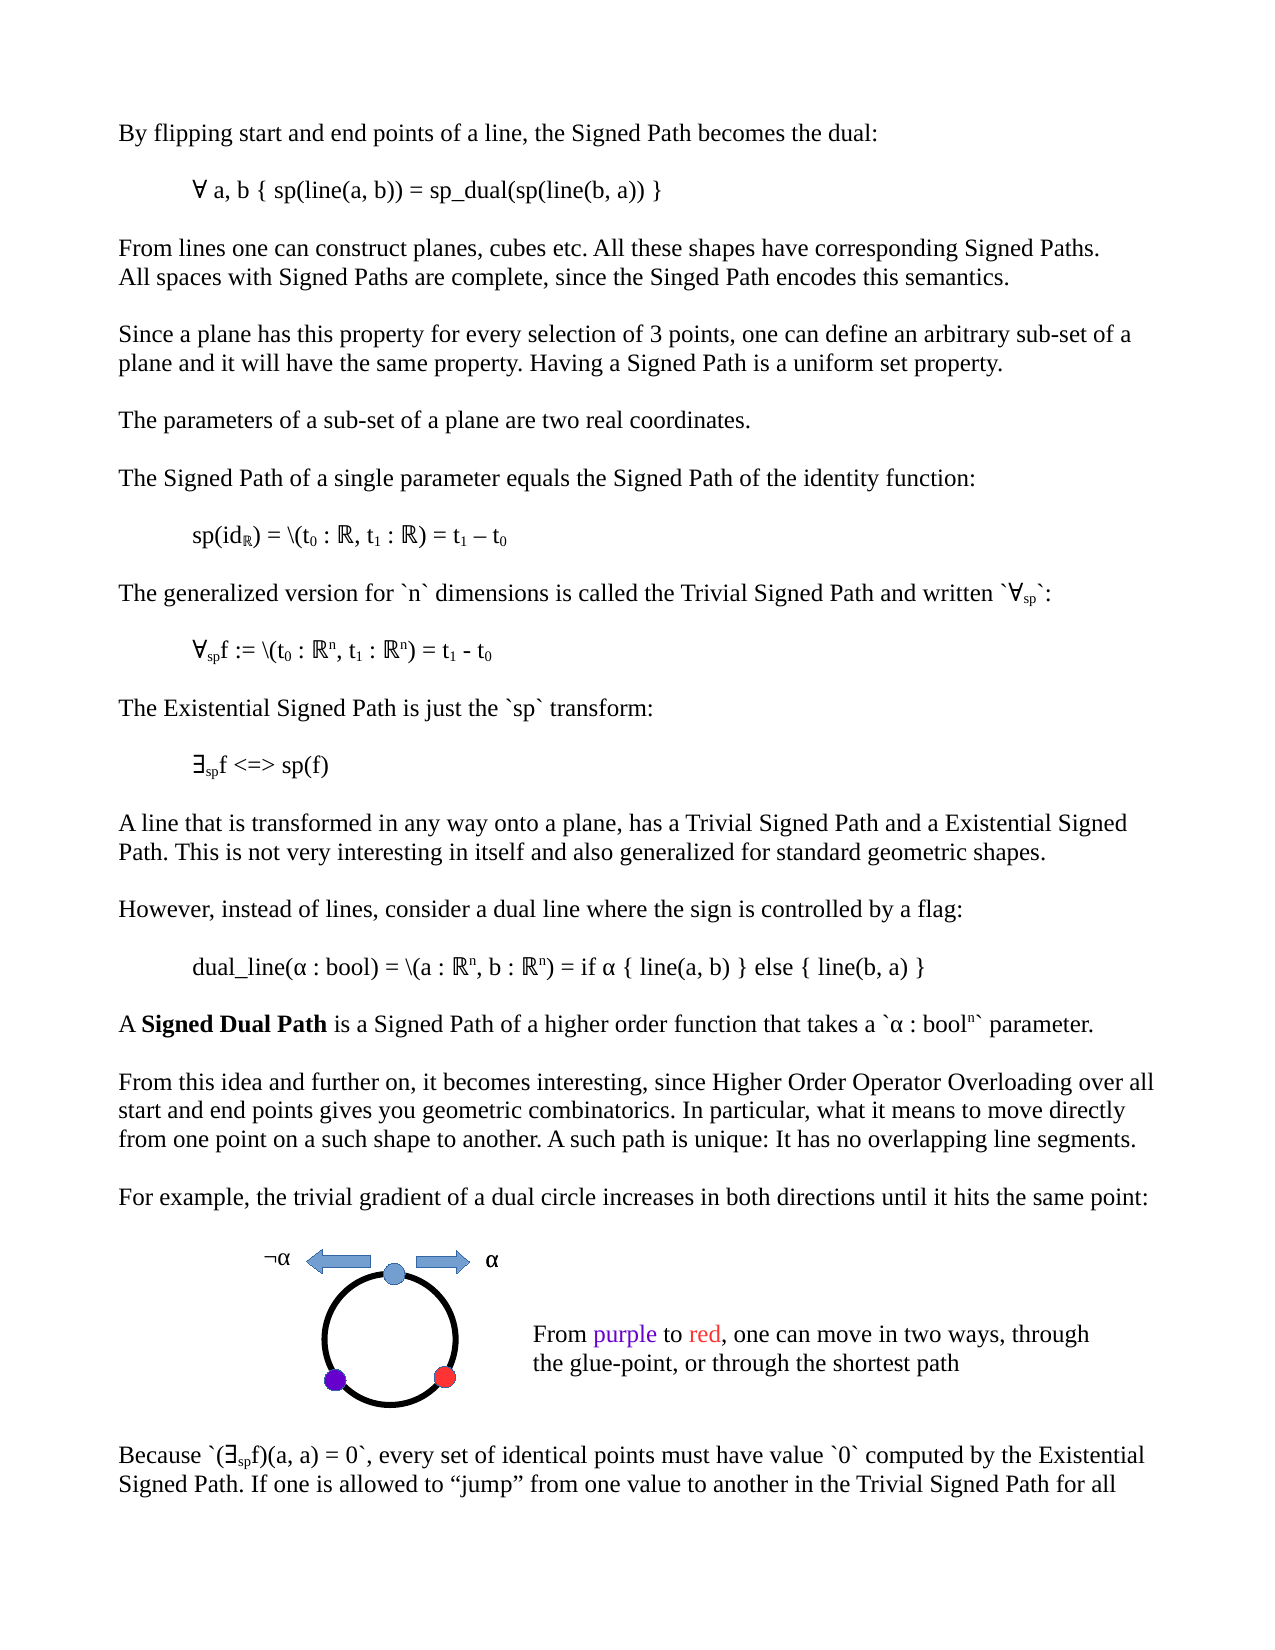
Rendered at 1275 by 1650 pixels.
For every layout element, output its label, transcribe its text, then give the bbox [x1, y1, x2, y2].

text sp(idℝ) = \(t0 : ℝ, t1 : ℝ) = t1 – t0 [118, 521, 1157, 549]
text ∀spf := \(t0 : ℝn, t1 : ℝn) = t1 - t0 [118, 636, 1157, 664]
text The Existential Signed Path is just the `sp` transform: [118, 693, 1157, 722]
text Since a plane has this property for every selection of 3 points, one can define an arbitrary sub-set of a plane and it will have the same property. Having a Signed Path is a uniform set property. [118, 319, 1157, 377]
text For example, the trivial gradient of a dual circle increases in both directions until it hits the same point: [118, 1182, 1157, 1211]
text Because `(∃spf)(a, a) = 0`, every set of identical points must have value `0` computed by the Existential Signed Path. If one is allowed to “jump” from one value to another in the Trivial Signed Path for all [118, 1441, 1157, 1498]
text However, instead of lines, consider a dual line where the sign is controlled by a flag: [118, 894, 1157, 923]
text The Signed Path of a single parameter equals the Signed Path of the identity function: [118, 463, 1157, 492]
text dual_line(α : bool) = \(a : ℝn, b : ℝn) = if α { line(a, b) } else { line(b, a) } [118, 952, 1157, 981]
text From this idea and further on, it becomes interesting, since Higher Order Operator Overloading over all start and end points gives you geometric combinatorics. In particular, what it means to move directly from one point on a such shape to another. A such path is unique: It has no overlapping line segments. [118, 1067, 1157, 1153]
text The generalized version for `n` dimensions is called the Trivial Signed Path and written `∀sp`: [118, 578, 1157, 607]
text ∀ a, b { sp(line(a, b)) = sp_dual(sp(line(b, a)) } [118, 176, 1157, 204]
text The parameters of a sub-set of a plane are two real coordinates. [118, 406, 1157, 434]
text A Signed Dual Path is a Signed Path of a higher order function that takes a `α : booln` parameter. [118, 1009, 1157, 1038]
text From lines one can construct planes, cubes etc. All these shapes have corresponding Signed Paths. All spaces with Signed Paths are complete, since the Singed Path encodes this semantics. [118, 233, 1157, 291]
text By flipping start and end points of a line, the Signed Path becomes the dual: [118, 118, 1157, 147]
text ∃spf <=> sp(f) [118, 751, 1157, 779]
text A line that is transformed in any way onto a plane, has a Trivial Signed Path and a Existential Signed Path. This is not very interesting in itself and also generalized for standard geometric shapes. [118, 808, 1157, 866]
